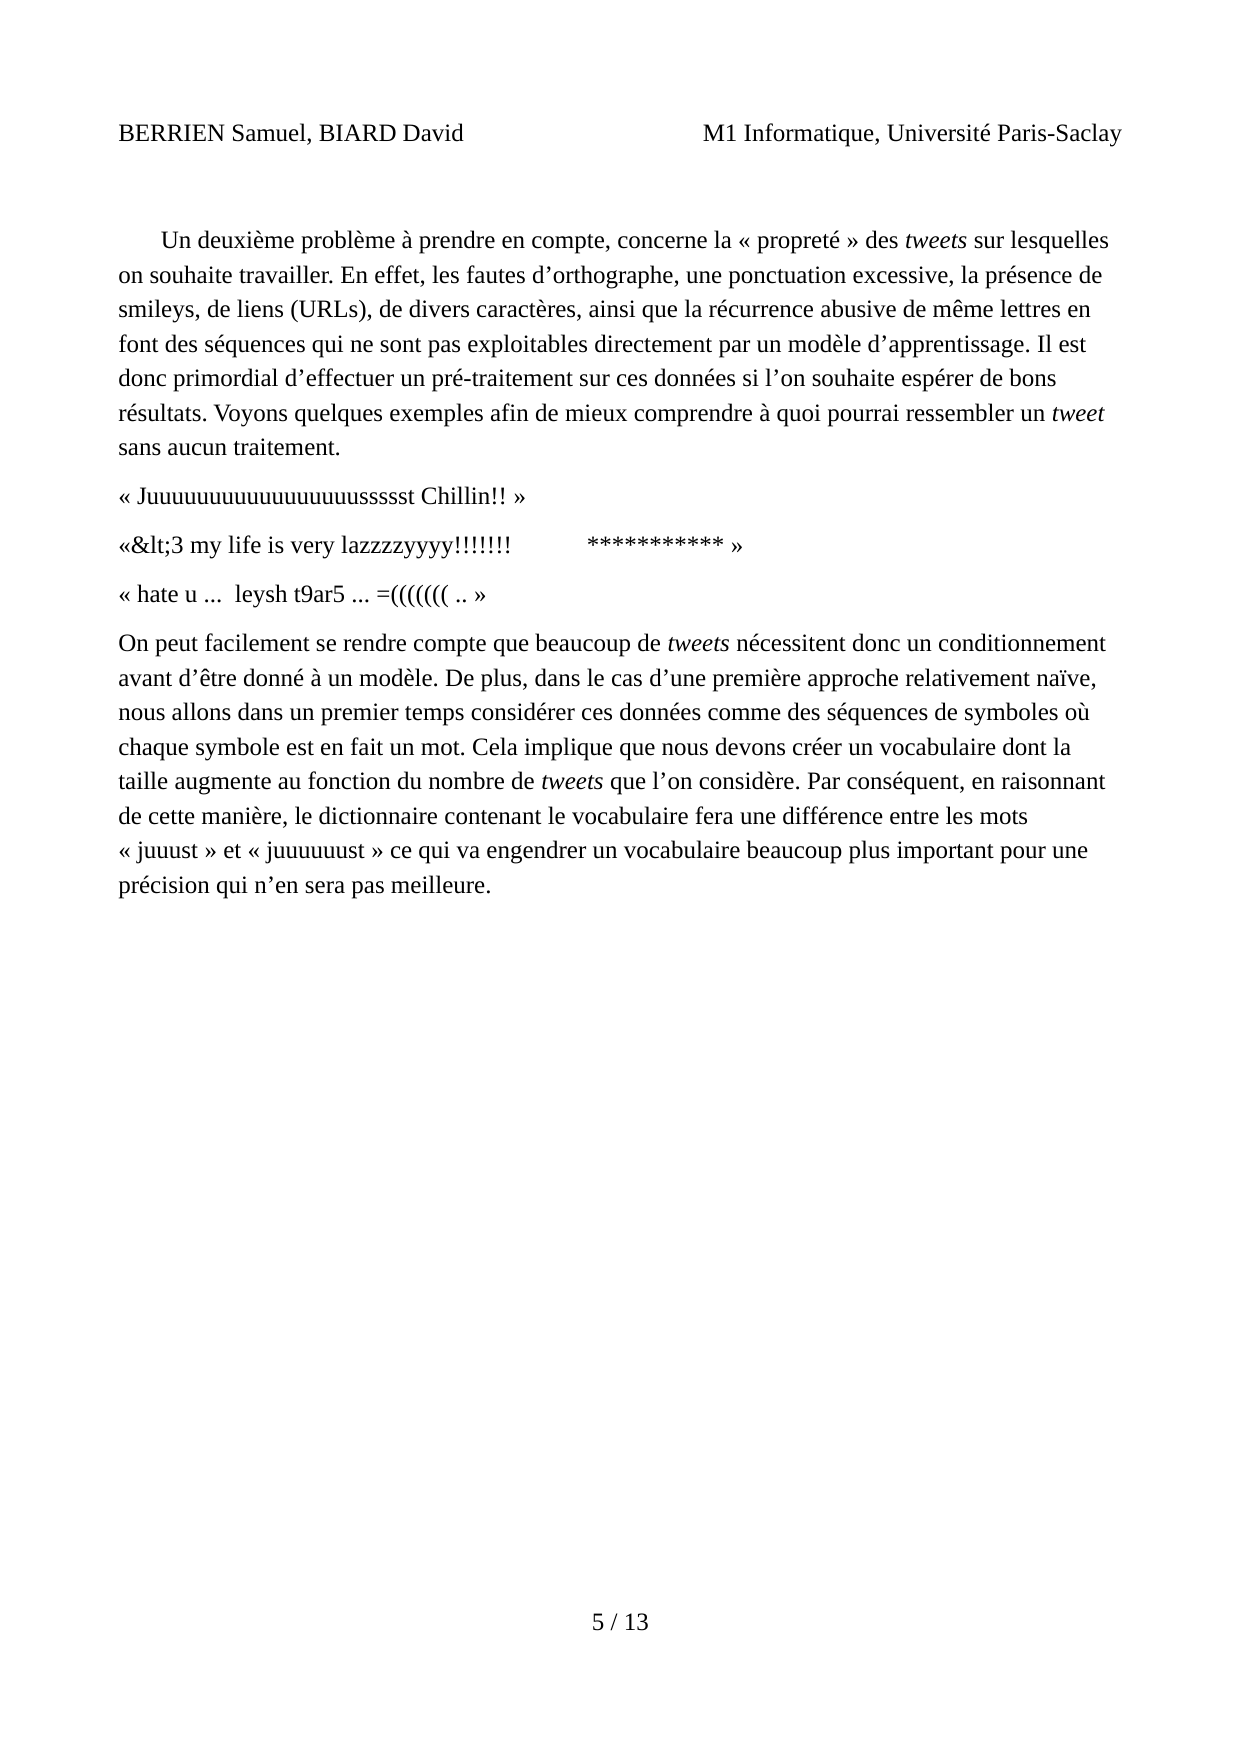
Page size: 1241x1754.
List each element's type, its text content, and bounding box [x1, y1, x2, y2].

text « Juuuuuuuuuuuuuuuuussssst Chillin!! » [118, 481, 1122, 510]
text Un deuxième problème à prendre en compte, concerne la « propreté » des tweets sur lesquelles on souhaite travailler. En effet, les fautes d’orthographe, une ponctuation excessive, la présence de smileys, de liens (URLs), de divers caractères, ainsi que la récurrence abusive de même lettres en font des séquences qui ne sont pas exploitables directement par un modèle d’apprentissage. Il est donc primordial d’effectuer un pré-traitement sur ces données si l’on souhaite espérer de bons résultats. Voyons quelques exemples afin de mieux comprendre à quoi pourrai ressembler un tweet sans aucun traitement. [118, 225, 1122, 461]
text «&lt;3 my life is very lazzzzyyyy!!!!!!! *********** » [118, 530, 1122, 559]
text On peut facilement se rendre compte que beaucoup de tweets nécessitent donc un conditionnement avant d’être donné à un modèle. De plus, dans le cas d’une première approche relativement naïve, nous allons dans un premier temps considérer ces données comme des séquences de symboles où chaque symbole est en fait un mot. Cela implique que nous devons créer un vocabulaire dont la taille augmente au fonction du nombre de tweets que l’on considère. Par conséquent, en raisonnant de cette manière, le dictionnaire contenant le vocabulaire fera une différence entre les mots « juuust » et « juuuuuust » ce qui va engendrer un vocabulaire beaucoup plus important pour une précision qui n’en sera pas meilleure. [118, 628, 1122, 899]
text « hate u ... leysh t9ar5 ... =((((((( .. » [118, 579, 1122, 608]
